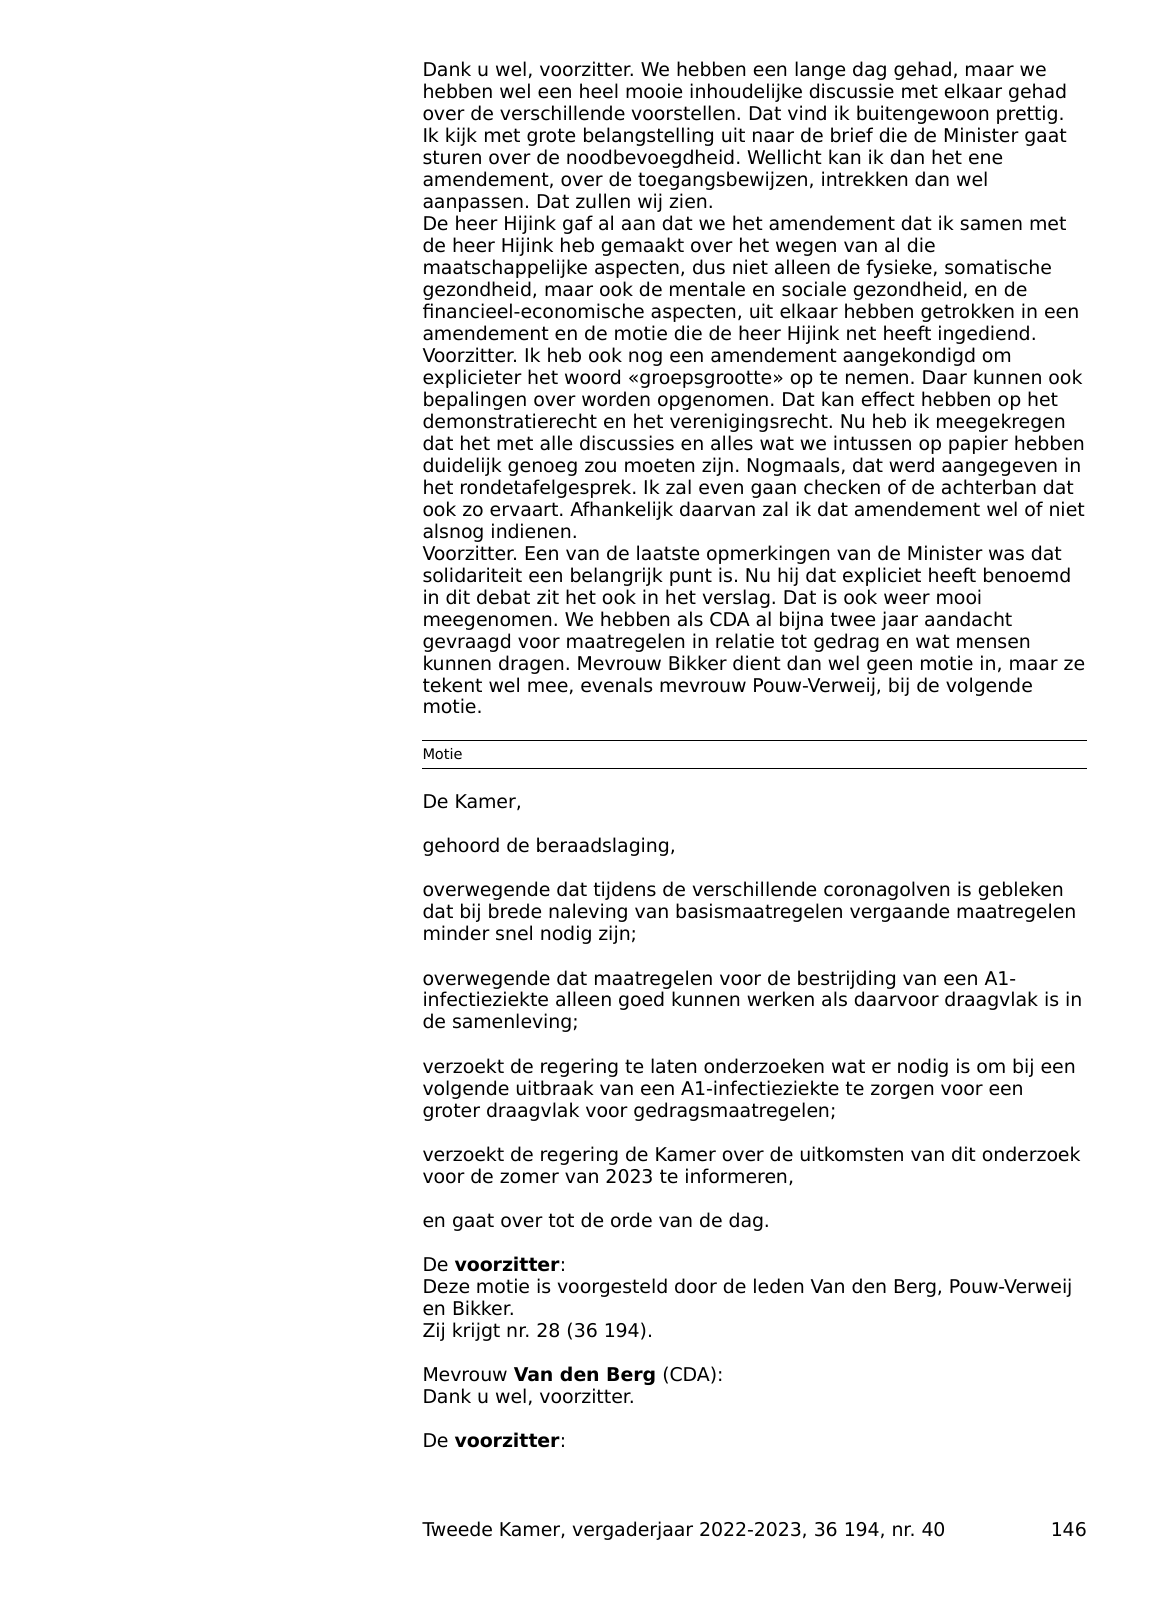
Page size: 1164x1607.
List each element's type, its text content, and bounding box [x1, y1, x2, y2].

text De voorzitter: [422, 1430, 1087, 1452]
text gehoord de beraadslaging, [422, 835, 1087, 857]
text Voorzitter. Ik heb ook nog een amendement aangekondigd om explicieter het woord «groepsgrootte» op te nemen. Daar kunnen ook bepalingen over worden opgenomen. Dat kan effect hebben op het demonstratierecht en het verenigingsrecht. Nu heb ik meegekregen dat het met alle discussies en alles wat we intussen op papier hebben duidelijk genoeg zou moeten zijn. Nogmaals, dat werd aangegeven in het rondetafelgesprek. Ik zal even gaan checken of de achterban dat ook zo ervaart. Afhankelijk daarvan zal ik dat amendement wel of niet alsnog indienen. [422, 345, 1087, 543]
text Voorzitter. Een van de laatste opmerkingen van de Minister was dat solidariteit een belangrijk punt is. Nu hij dat expliciet heeft benoemd in dit debat zit het ook in het verslag. Dat is ook weer mooi meegenomen. We hebben als CDA al bijna twee jaar aandacht gevraagd voor maatregelen in relatie tot gedrag en wat mensen kunnen dragen. Mevrouw Bikker dient dan wel geen motie in, maar ze tekent wel mee, evenals mevrouw Pouw-Verweij, bij de volgende motie. [422, 543, 1087, 718]
text Mevrouw Van den Berg (CDA): [422, 1364, 1087, 1386]
text overwegende dat tijdens de verschillende coronagolven is gebleken dat bij brede naleving van basismaatregelen vergaande maatregelen minder snel nodig zijn; [422, 879, 1087, 945]
text Deze motie is voorgesteld door de leden Van den Berg, Pouw-Verweij en Bikker. [422, 1276, 1087, 1320]
table_header Motie [422, 741, 1087, 768]
text overwegende dat maatregelen voor de bestrijding van een A1-infectieziekte alleen goed kunnen werken als daarvoor draagvlak is in de samenleving; [422, 967, 1087, 1033]
text Zij krijgt nr. 28 (36 194). [422, 1320, 1087, 1342]
text verzoekt de regering te laten onderzoeken wat er nodig is om bij een volgende uitbraak van een A1-infectieziekte te zorgen voor een groter draagvlak voor gedragsmaatregelen; [422, 1056, 1087, 1121]
text verzoekt de regering de Kamer over de uitkomsten van dit onderzoek voor de zomer van 2023 te informeren, [422, 1144, 1087, 1188]
text Dank u wel, voorzitter. We hebben een lange dag gehad, maar we hebben wel een heel mooie inhoudelijke discussie met elkaar gehad over de verschillende voorstellen. Dat vind ik buitengewoon prettig. Ik kijk met grote belangstelling uit naar de brief die de Minister gaat sturen over de noodbevoegdheid. Wellicht kan ik dan het ene amendement, over de toegangsbewijzen, intrekken dan wel aanpassen. Dat zullen wij zien. [422, 59, 1087, 213]
text De heer Hijink gaf al aan dat we het amendement dat ik samen met de heer Hijink heb gemaakt over het wegen van al die maatschappelijke aspecten, dus niet alleen de fysieke, somatische gezondheid, maar ook de mentale en sociale gezondheid, en de financieel-economische aspecten, uit elkaar hebben getrokken in een amendement en de motie die de heer Hijink net heeft ingediend. [422, 213, 1087, 345]
text De Kamer, [422, 791, 1087, 813]
text Dank u wel, voorzitter. [422, 1386, 1087, 1408]
text en gaat over tot de orde van de dag. [422, 1210, 1087, 1232]
text De voorzitter: [422, 1254, 1087, 1276]
